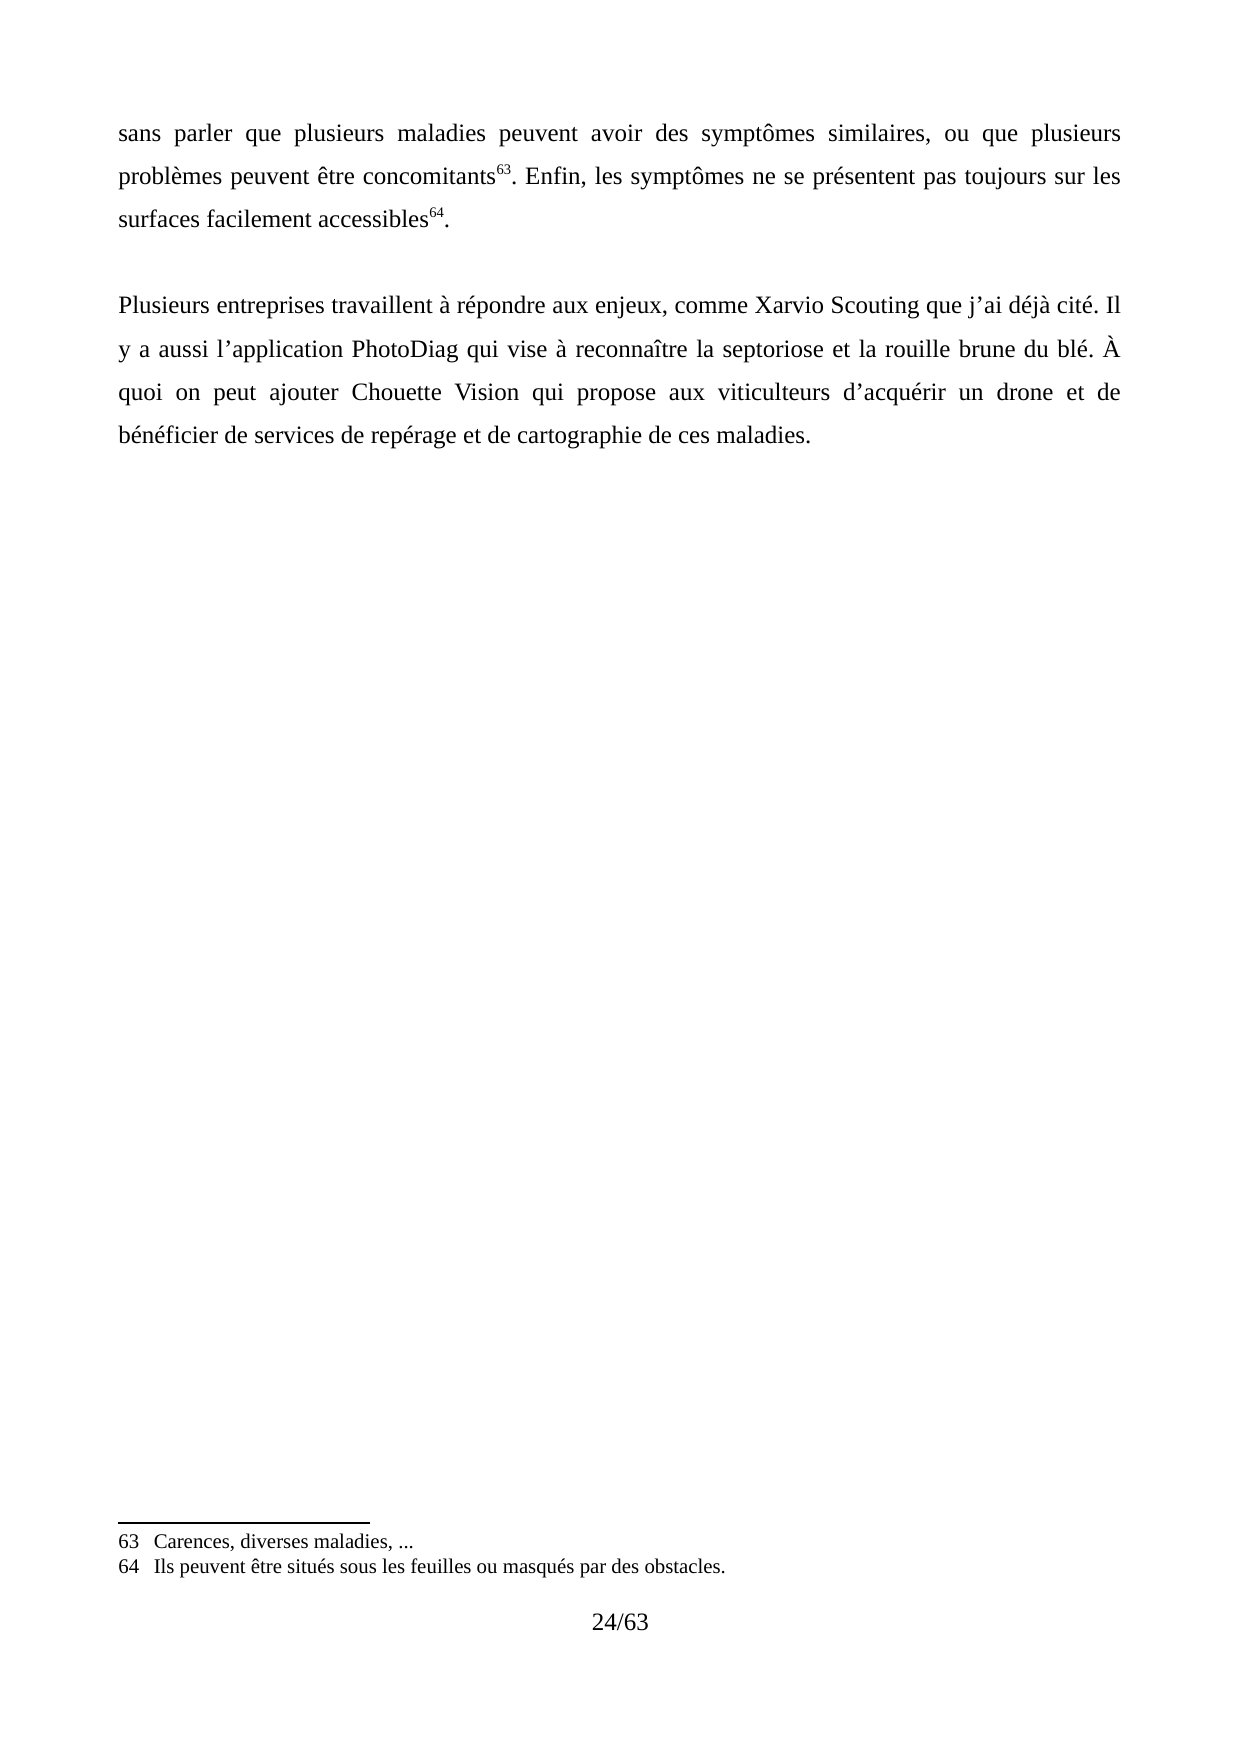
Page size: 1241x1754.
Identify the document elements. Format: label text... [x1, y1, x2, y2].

text Carences, diverses maladies, ... [118, 1529, 1122, 1553]
text sans parler que plusieurs maladies peuvent avoir des symptômes similaires, ou que plusieurs problèmes peuvent être concomitants. Enfin, les symptômes ne se présentent pas toujours sur les surfaces facilement accessibles. [118, 118, 1122, 233]
text Ils peuvent être situés sous les feuilles ou masqués par des obstacles. [118, 1553, 1122, 1578]
text Plusieurs entreprises travaillent à répondre aux enjeux, comme Xarvio Scouting que j’ai déjà cité. Il y a aussi l’application PhotoDiag qui vise à reconnaître la septoriose et la rouille brune du blé. À quoi on peut ajouter Chouette Vision qui propose aux viticulteurs d’acquérir un drone et de bénéficier de services de repérage et de cartographie de ces maladies. [118, 291, 1122, 449]
